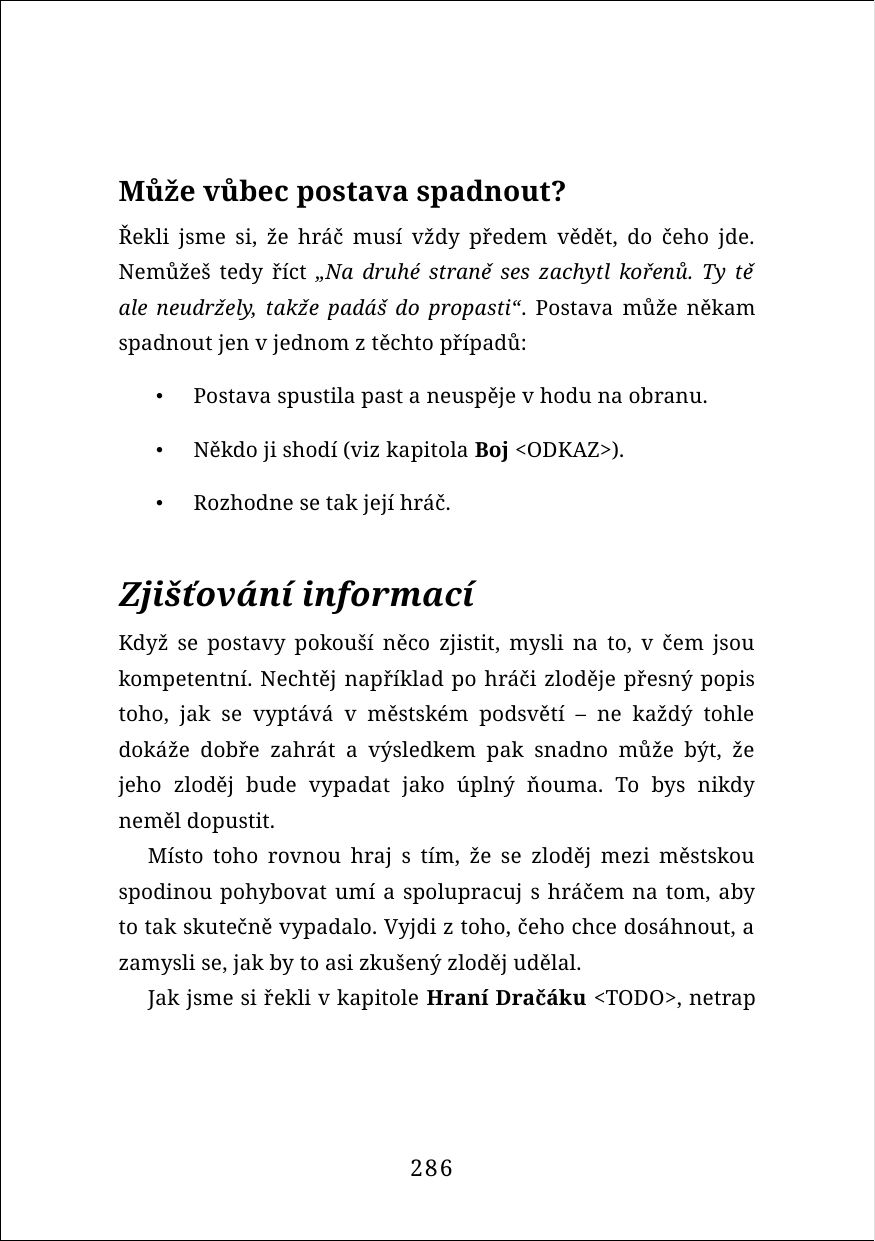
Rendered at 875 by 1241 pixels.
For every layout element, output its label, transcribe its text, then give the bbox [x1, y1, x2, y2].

list Postava spustila past a neuspěje v hodu na obranu. [156, 382, 756, 410]
list Někdo ji shodí (viz kapitola Boj <ODKAZ>). [156, 435, 756, 463]
text Když se postavy pokouší něco zjistit, mysli na to, v čem jsou kompetentní. Nechtěj například po hráči zloděje přesný popis toho, jak se vyptává v městském podsvětí – ne každý tohle dokáže dobře zahrát a výsledkem pak snadno může být, že jeho zloděj bude vypadat jako úplný ňouma. To bys nikdy neměl dopustit. Místo toho rovnou hraj s tím, že se zloděj mezi městskou spodinou pohybovat umí a spolupracuj s hráčem na tom, aby to tak skutečně vypadalo. Vyjdi z toho, čeho chce dosáhnout, a zamysli se, jak by to asi zkušený zloděj udělal. Jak jsme si řekli v kapitole Hraní Dračáku <TODO>, netrap [118, 628, 756, 1012]
subtitle Může vůbec postava spadnout? [118, 172, 756, 210]
subtitle Zjišťování informací [118, 571, 756, 616]
text Řekli jsme si, že hráč musí vždy předem vědět, do čeho jde. Nemůžeš tedy říct „Na druhé straně ses zachytl kořenů. Ty tě ale neudržely, takže padáš do propasti“. Postava může někam spadnout jen v jednom z těchto případů: [118, 222, 756, 357]
list Rozhodne se tak její hráč. [156, 488, 756, 517]
